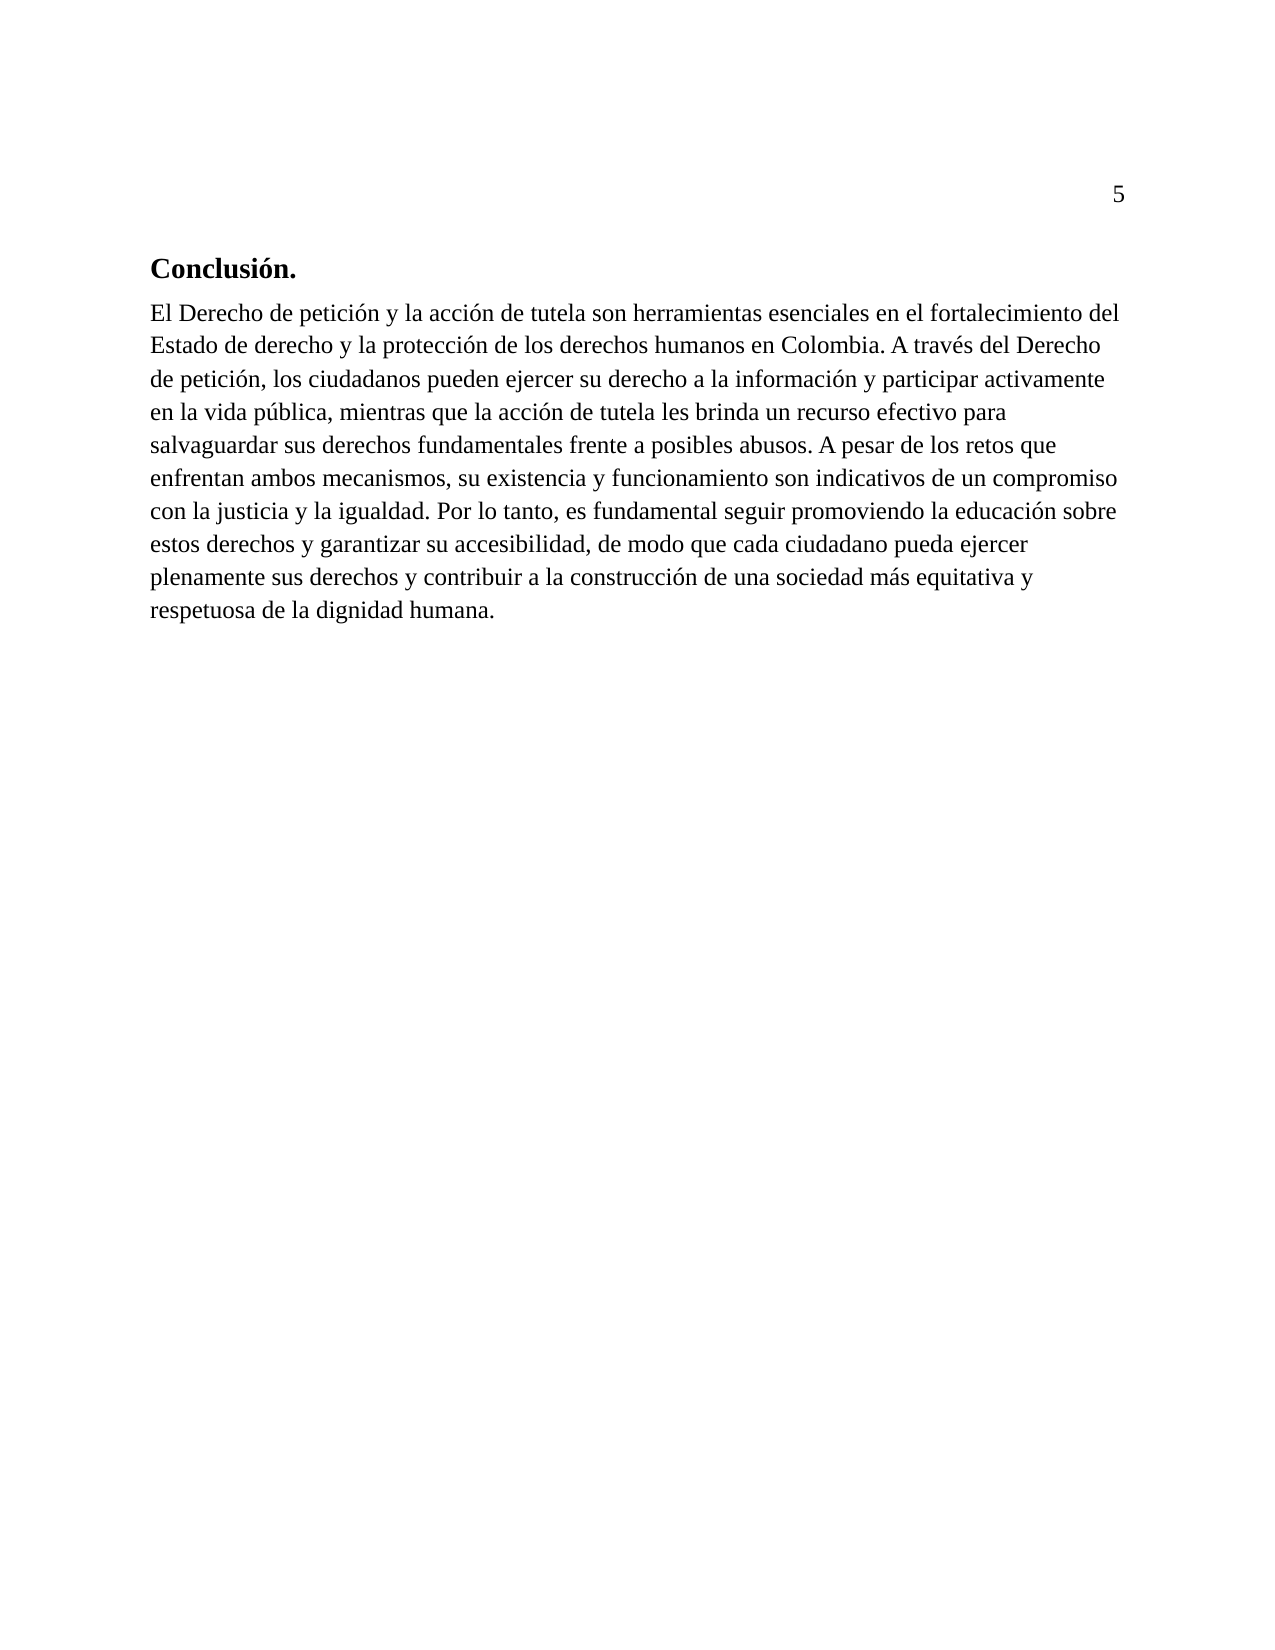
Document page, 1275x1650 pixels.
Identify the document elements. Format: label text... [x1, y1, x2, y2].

text El Derecho de petición y la acción de tutela son herramientas esenciales en el fortalecimiento del Estado de derecho y la protección de los derechos humanos en Colombia. A través del Derecho de petición, los ciudadanos pueden ejercer su derecho a la información y participar activamente en la vida pública, mientras que la acción de tutela les brinda un recurso efectivo para salvaguardar sus derechos fundamentales frente a posibles abusos. A pesar de los retos que enfrentan ambos mecanismos, su existencia y funcionamiento son indicativos de un compromiso con la justicia y la igualdad. Por lo tanto, es fundamental seguir promoviendo la educación sobre estos derechos y garantizar su accesibilidad, de modo que cada ciudadano pueda ejercer plenamente sus derechos y contribuir a la construcción de una sociedad más equitativa y respetuosa de la dignidad humana. [150, 298, 1125, 623]
subtitle Conclusión. [150, 252, 1125, 285]
